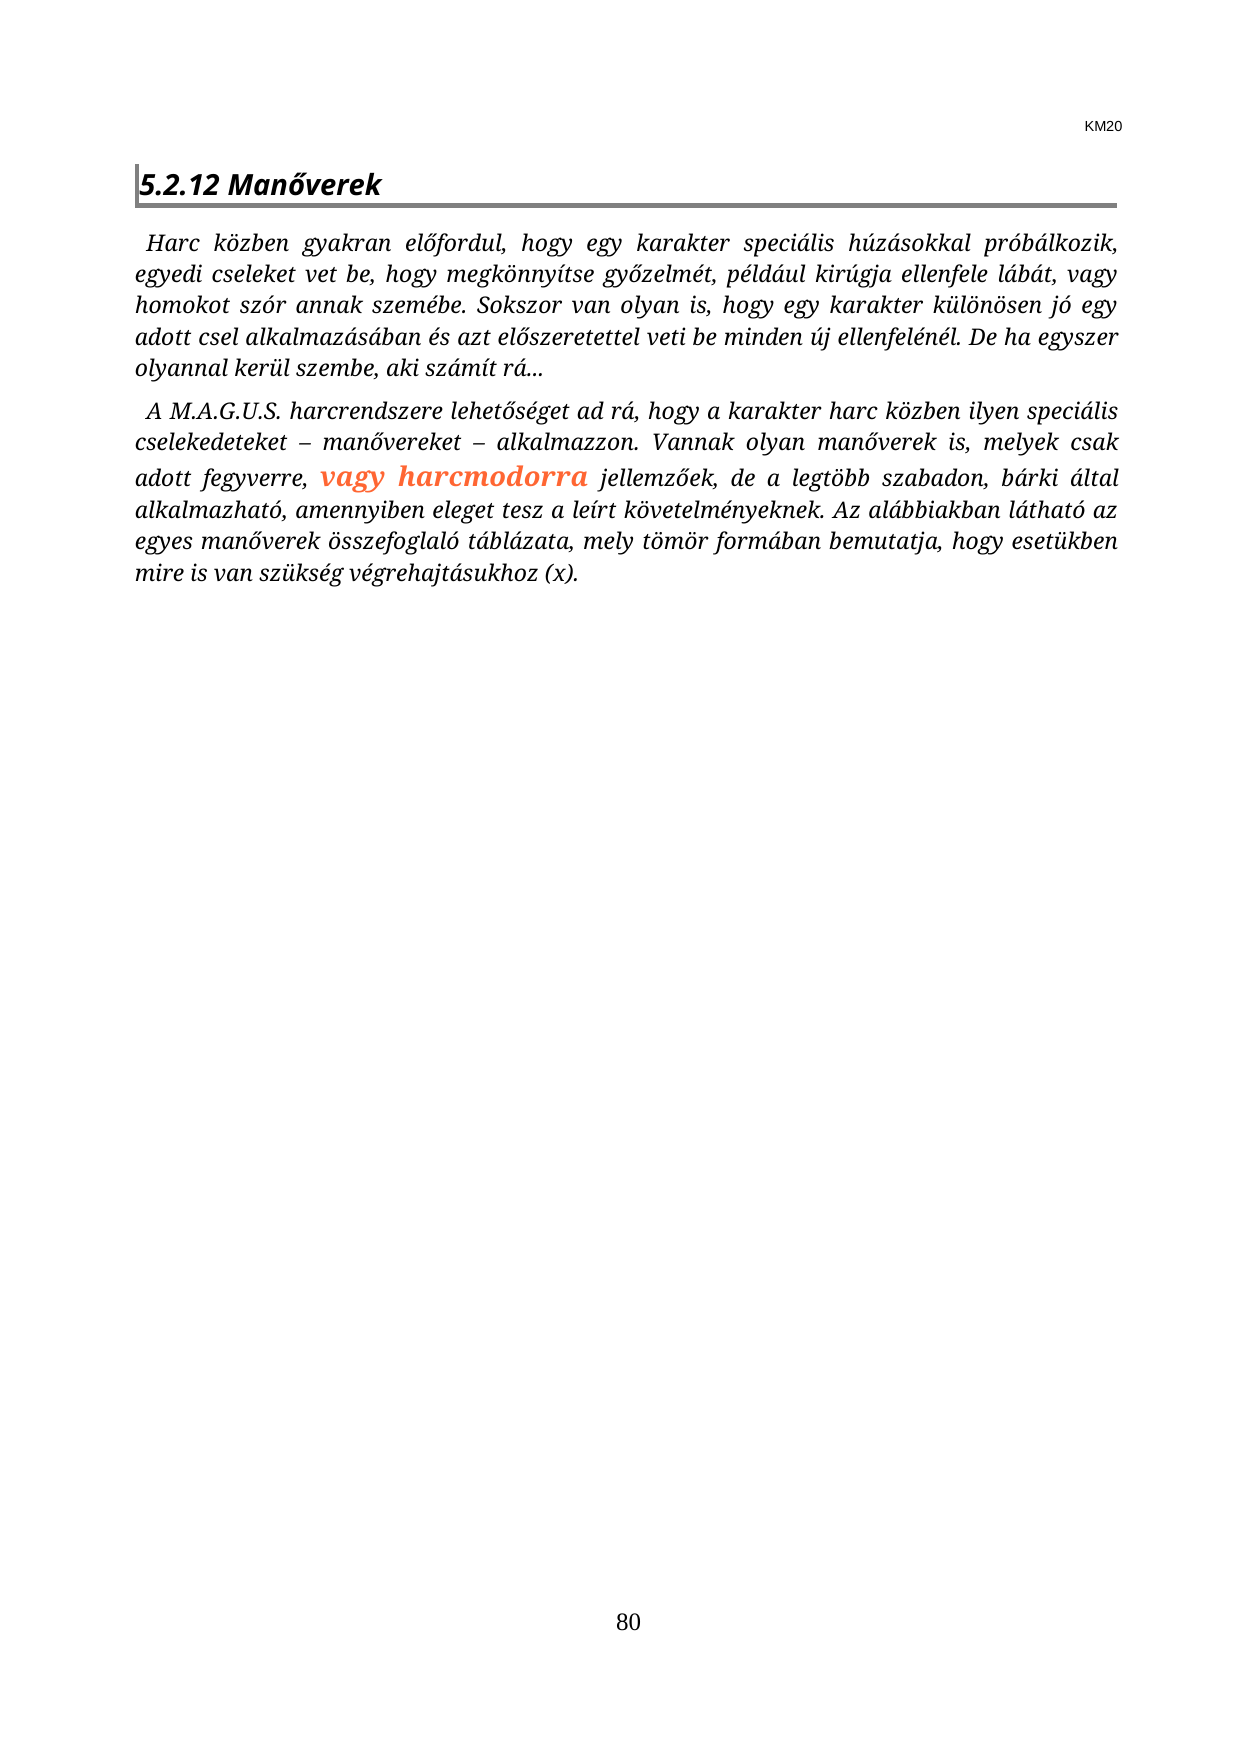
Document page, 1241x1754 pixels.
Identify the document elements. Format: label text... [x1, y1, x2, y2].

text Harc közben gyakran előfordul, hogy egy karakter speciális húzásokkal próbálkozik, egyedi cseleket vet be, hogy megkönnyítse győzelmét, például kirúgja ellenfele lábát, vagy homokot szór annak szemébe. Sokszor van olyan is, hogy egy karakter különösen jó egy adott csel alkalmazásában és azt előszeretettel veti be minden új ellenfelénél. De ha egyszer olyannal kerül szembe, aki számít rá... [134, 227, 1122, 383]
text A M.A.G.U.S. harcrendszere lehetőséget ad rá, hogy a karakter harc közben ilyen speciális cselekedeteket – manővereket – alkalmazzon. Vannak olyan manőverek is, melyek csak adott fegyverre, vagy harcmodorra jellemzőek, de a legtöbb szabadon, bárki által alkalmazható, amennyiben eleget tesz a leírt követelményeknek. Az alábbiakban látható az egyes manőverek összefoglaló táblázata, mely tömör formában bemutatja, hogy esetükben mire is van szükség végrehajtásukhoz (x). [134, 395, 1122, 588]
subtitle Manőverek [139, 164, 1122, 204]
